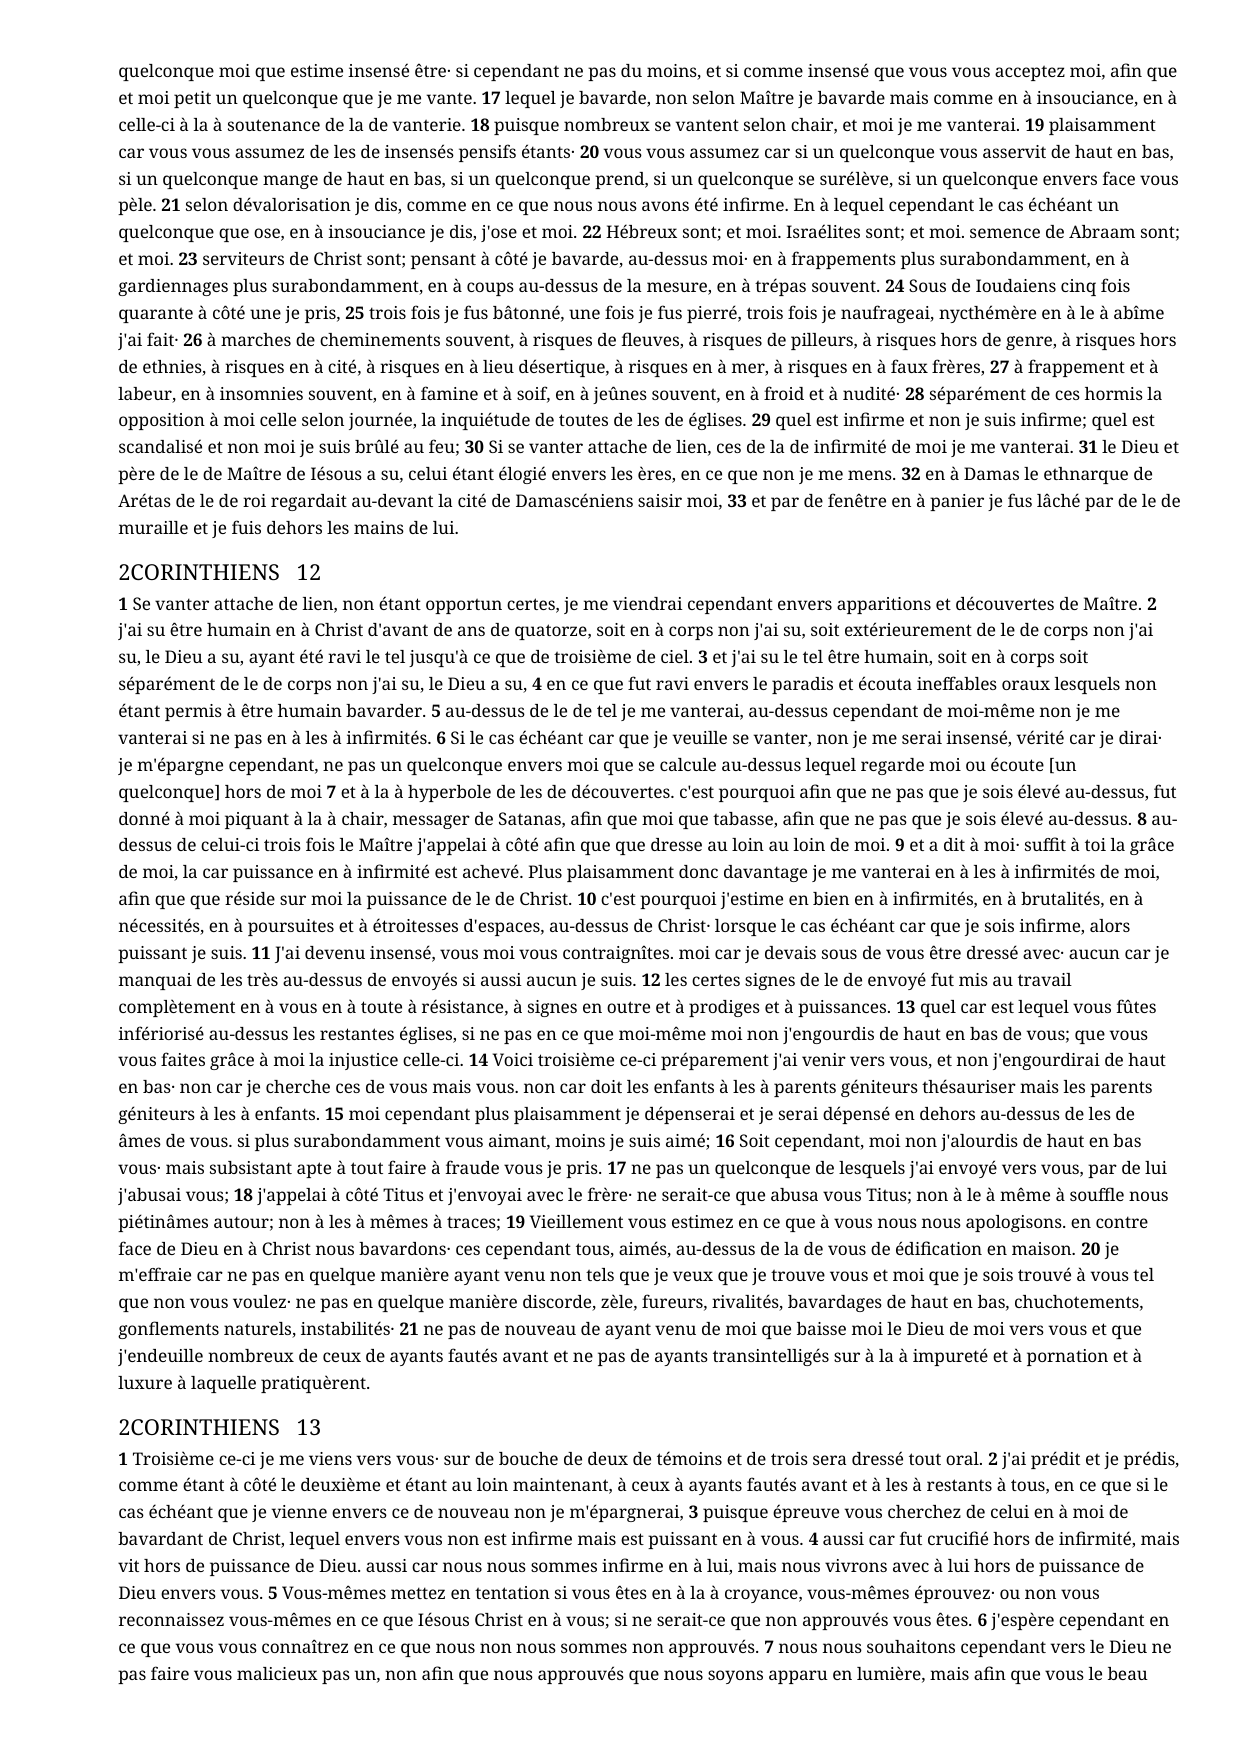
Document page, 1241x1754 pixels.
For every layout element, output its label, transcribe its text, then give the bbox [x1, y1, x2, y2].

text 2CORINTHIENS 13 [118, 1412, 1181, 1442]
text 2CORINTHIENS 12 [118, 557, 1181, 587]
text 1 Se vanter attache de lien, non étant opportun certes, je me viendrai cependant envers apparitions et découvertes de Maître. 2 j'ai su être humain en à Christ d'avant de ans de quatorze, soit en à corps non j'ai su, soit extérieurement de le de corps non j'ai su, le Dieu a su, ayant été ravi le tel jusqu'à ce que de troisième de ciel. 3 et j'ai su le tel être humain, soit en à corps soit séparément de le de corps non j'ai su, le Dieu a su, 4 en ce que fut ravi envers le paradis et écouta ineffables oraux lesquels non étant permis à être humain bavarder. 5 au-dessus de le de tel je me vanterai, au-dessus cependant de moi-même non je me vanterai si ne pas en à les à infirmités. 6 Si le cas échéant car que je veuille se vanter, non je me serai insensé, vérité car je dirai· je m'épargne cependant, ne pas un quelconque envers moi que se calcule au-dessus lequel regarde moi ou écoute [un quelconque] hors de moi 7 et à la à hyperbole de les de découvertes. c'est pourquoi afin que ne pas que je sois élevé au-dessus, fut donné à moi piquant à la à chair, messager de Satanas, afin que moi que tabasse, afin que ne pas que je sois élevé au-dessus. 8 au-dessus de celui-ci trois fois le Maître j'appelai à côté afin que que dresse au loin au loin de moi. 9 et a dit à moi· suffit à toi la grâce de moi, la car puissance en à infirmité est achevé. Plus plaisamment donc davantage je me vanterai en à les à infirmités de moi, afin que que réside sur moi la puissance de le de Christ. 10 c'est pourquoi j'estime en bien en à infirmités, en à brutalités, en à nécessités, en à poursuites et à étroitesses d'espaces, au-dessus de Christ· lorsque le cas échéant car que je sois infirme, alors puissant je suis. 11 J'ai devenu insensé, vous moi vous contraignîtes. moi car je devais sous de vous être dressé avec· aucun car je manquai de les très au-dessus de envoyés si aussi aucun je suis. 12 les certes signes de le de envoyé fut mis au travail complètement en à vous en à toute à résistance, à signes en outre et à prodiges et à puissances. 13 quel car est lequel vous fûtes infériorisé au-dessus les restantes églises, si ne pas en ce que moi-même moi non j'engourdis de haut en bas de vous; que vous vous faites grâce à moi la injustice celle-ci. 14 Voici troisième ce-ci préparement j'ai venir vers vous, et non j'engourdirai de haut en bas· non car je cherche ces de vous mais vous. non car doit les enfants à les à parents géniteurs thésauriser mais les parents géniteurs à les à enfants. 15 moi cependant plus plaisamment je dépenserai et je serai dépensé en dehors au-dessus de les de âmes de vous. si plus surabondamment vous aimant, moins je suis aimé; 16 Soit cependant, moi non j'alourdis de haut en bas vous· mais subsistant apte à tout faire à fraude vous je pris. 17 ne pas un quelconque de lesquels j'ai envoyé vers vous, par de lui j'abusai vous; 18 j'appelai à côté Titus et j'envoyai avec le frère· ne serait-ce que abusa vous Titus; non à le à même à souffle nous piétinâmes autour; non à les à mêmes à traces; 19 Vieillement vous estimez en ce que à vous nous nous apologisons. en contre face de Dieu en à Christ nous bavardons· ces cependant tous, aimés, au-dessus de la de vous de édification en maison. 20 je m'effraie car ne pas en quelque manière ayant venu non tels que je veux que je trouve vous et moi que je sois trouvé à vous tel que non vous voulez· ne pas en quelque manière discorde, zèle, fureurs, rivalités, bavardages de haut en bas, chuchotements, gonflements naturels, instabilités· 21 ne pas de nouveau de ayant venu de moi que baisse moi le Dieu de moi vers vous et que j'endeuille nombreux de ceux de ayants fautés avant et ne pas de ayants transintelligés sur à la à impureté et à pornation et à luxure à laquelle pratiquèrent. [118, 592, 1181, 1394]
text 1 Troisième ce-ci je me viens vers vous· sur de bouche de deux de témoins et de trois sera dressé tout oral. 2 j'ai prédit et je prédis, comme étant à côté le deuxième et étant au loin maintenant, à ceux à ayants fautés avant et à les à restants à tous, en ce que si le cas échéant que je vienne envers ce de nouveau non je m'épargnerai, 3 puisque épreuve vous cherchez de celui en à moi de bavardant de Christ, lequel envers vous non est infirme mais est puissant en à vous. 4 aussi car fut crucifié hors de infirmité, mais vit hors de puissance de Dieu. aussi car nous nous sommes infirme en à lui, mais nous vivrons avec à lui hors de puissance de Dieu envers vous. 5 Vous-mêmes mettez en tentation si vous êtes en à la à croyance, vous-mêmes éprouvez· ou non vous reconnaissez vous-mêmes en ce que Iésous Christ en à vous; si ne serait-ce que non approuvés vous êtes. 6 j'espère cependant en ce que vous vous connaîtrez en ce que nous non nous sommes non approuvés. 7 nous nous souhaitons cependant vers le Dieu ne pas faire vous malicieux pas un, non afin que nous approuvés que nous soyons apparu en lumière, mais afin que vous le beau [118, 1447, 1181, 1685]
text quelconque moi que estime insensé être· si cependant ne pas du moins, et si comme insensé que vous vous acceptez moi, afin que et moi petit un quelconque que je me vante. 17 lequel je bavarde, non selon Maître je bavarde mais comme en à insouciance, en à celle-ci à la à soutenance de la de vanterie. 18 puisque nombreux se vantent selon chair, et moi je me vanterai. 19 plaisamment car vous vous assumez de les de insensés pensifs étants· 20 vous vous assumez car si un quelconque vous asservit de haut en bas, si un quelconque mange de haut en bas, si un quelconque prend, si un quelconque se surélève, si un quelconque envers face vous pèle. 21 selon dévalorisation je dis, comme en ce que nous nous avons été infirme. En à lequel cependant le cas échéant un quelconque que ose, en à insouciance je dis, j'ose et moi. 22 Hébreux sont; et moi. Israélites sont; et moi. semence de Abraam sont; et moi. 23 serviteurs de Christ sont; pensant à côté je bavarde, au-dessus moi· en à frappements plus surabondamment, en à gardiennages plus surabondamment, en à coups au-dessus de la mesure, en à trépas souvent. 24 Sous de Ioudaiens cinq fois quarante à côté une je pris, 25 trois fois je fus bâtonné, une fois je fus pierré, trois fois je naufrageai, nycthémère en à le à abîme j'ai fait· 26 à marches de cheminements souvent, à risques de fleuves, à risques de pilleurs, à risques hors de genre, à risques hors de ethnies, à risques en à cité, à risques en à lieu désertique, à risques en à mer, à risques en à faux frères, 27 à frappement et à labeur, en à insomnies souvent, en à famine et à soif, en à jeûnes souvent, en à froid et à nudité· 28 séparément de ces hormis la opposition à moi celle selon journée, la inquiétude de toutes de les de églises. 29 quel est infirme et non je suis infirme; quel est scandalisé et non moi je suis brûlé au feu; 30 Si se vanter attache de lien, ces de la de infirmité de moi je me vanterai. 31 le Dieu et père de le de Maître de Iésous a su, celui étant élogié envers les ères, en ce que non je me mens. 32 en à Damas le ethnarque de Arétas de le de roi regardait au-devant la cité de Damascéniens saisir moi, 33 et par de fenêtre en à panier je fus lâché par de le de muraille et je fuis dehors les mains de lui. [118, 59, 1181, 539]
